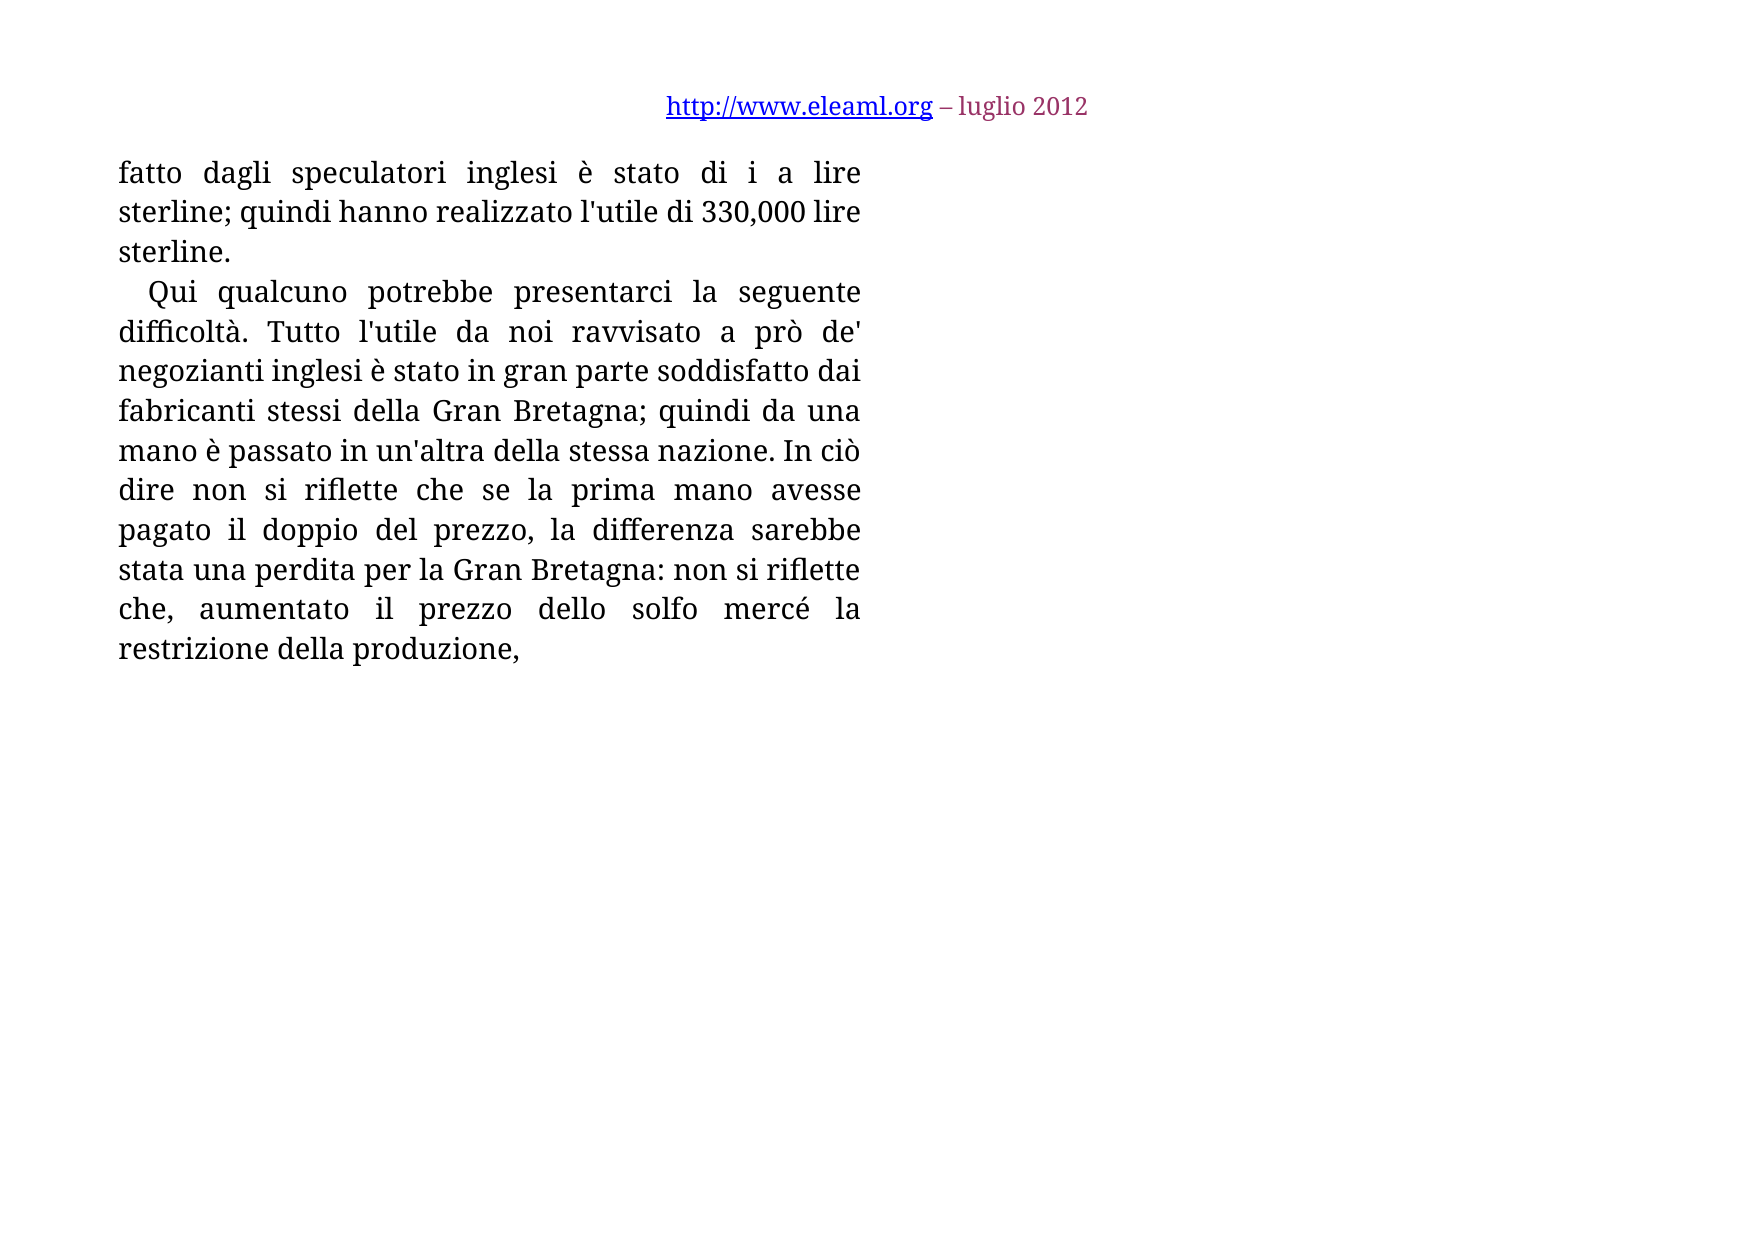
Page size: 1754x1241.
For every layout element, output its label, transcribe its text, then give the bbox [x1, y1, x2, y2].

text Qui qualcuno potrebbe presentarci la seguente difficoltà. Tutto l'utile da noi ravvisato a prò de' negozianti inglesi è stato in gran parte soddisfatto dai fabricanti stessi della Gran Bretagna; quindi da una mano è passato in un'altra della stessa nazione. In ciò dire non si riflette che se la prima mano avesse pagato il doppio del prezzo, la differenza sarebbe stata una perdita per la Gran Bretagna: non si riflette che, aumentato il prezzo dello solfo mercé la restrizione della produzione, [118, 271, 862, 668]
text fatto dagli speculatori inglesi è stato di i a lire sterline; quindi hanno realizzato l'utile di 330,000 lire sterline. [118, 152, 862, 271]
